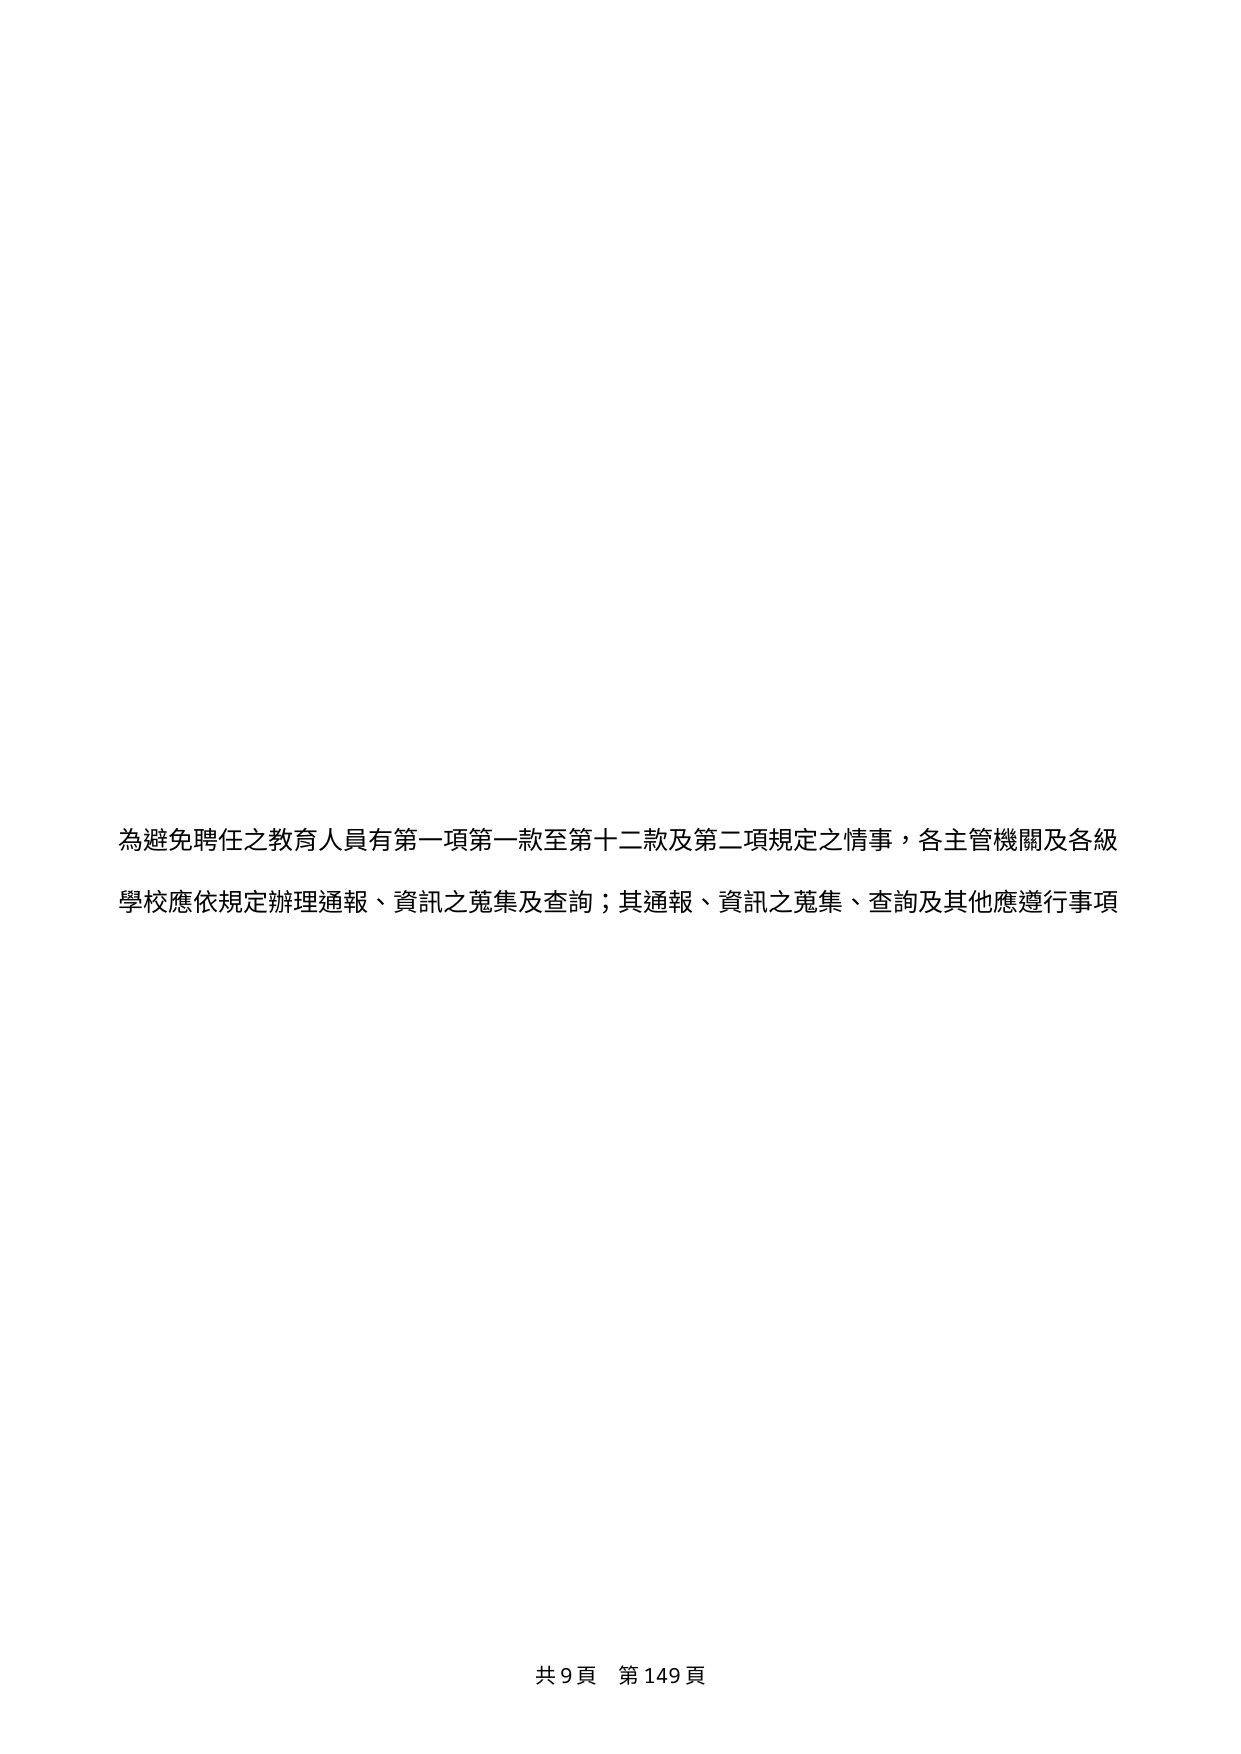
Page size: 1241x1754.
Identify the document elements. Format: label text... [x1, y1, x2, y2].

text 為避免聘任之教育人員有第一項第一款至第十二款及第二項規定之情事，各主管機關及各級學校應依規定辦理通報、資訊之蒐集及查詢；其通報、資訊之蒐集、查詢及其他應遵行事項 [118, 797, 1122, 922]
